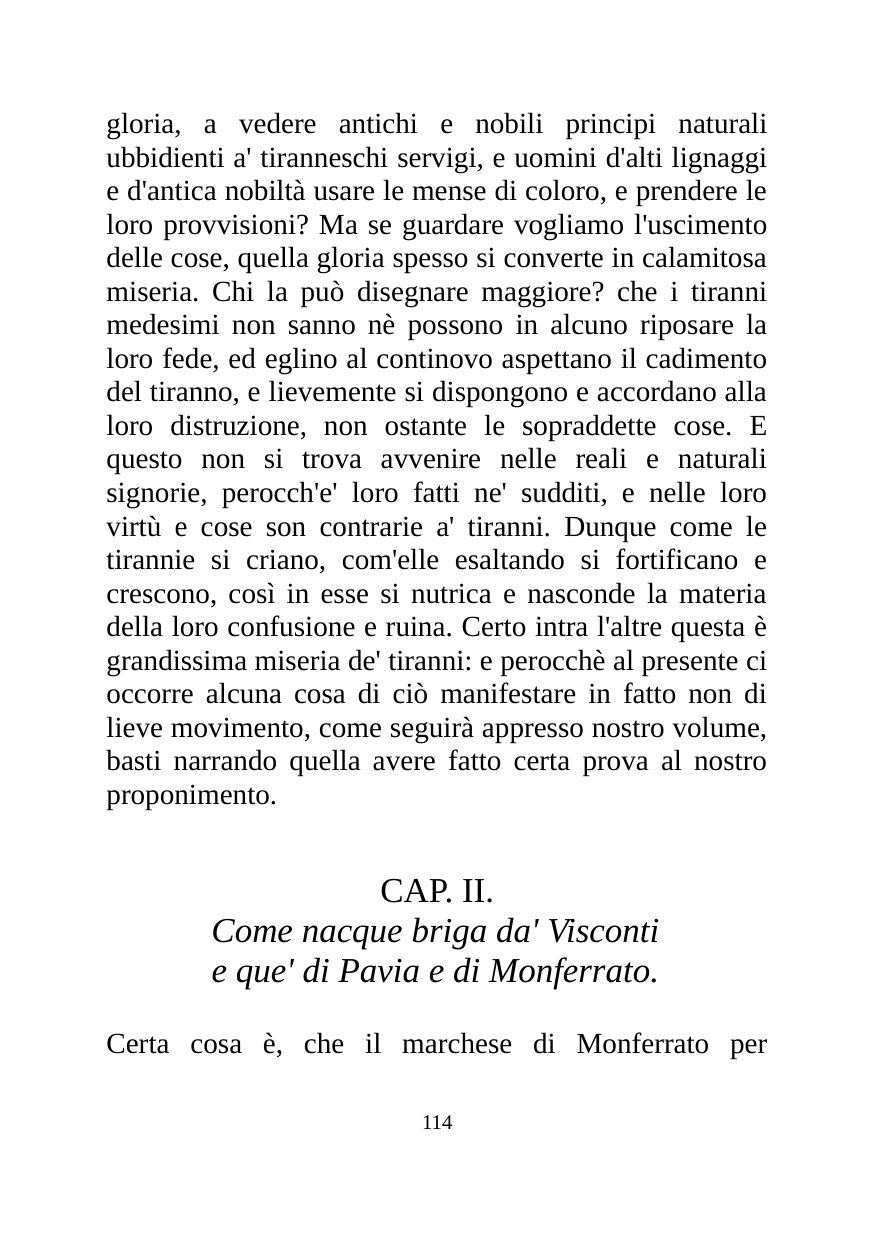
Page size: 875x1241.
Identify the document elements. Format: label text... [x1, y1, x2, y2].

text Certa cosa è, che il marchese di Monferrato per [106, 1026, 768, 1059]
text gloria, a vedere antichi e nobili principi naturali ubbidienti a' tiranneschi servigi, e uomini d'alti lignaggi e d'antica nobiltà usare le mense di coloro, e prendere le loro provvisioni? Ma se guardare vogliamo l'uscimento delle cose, quella gloria spesso si converte in calamitosa miseria. Chi la può disegnare maggiore? che i tiranni medesimi non sanno nè possono in alcuno riposare la loro fede, ed eglino al continovo aspettano il cadimento del tiranno, e lievemente si dispongono e accordano alla loro distruzione, non ostante le sopraddette cose. E questo non si trova avvenire nelle reali e naturali signorie, perocch'e' loro fatti ne' sudditi, e nelle loro virtù e cose son contrarie a' tiranni. Dunque come le tirannie si criano, com'elle esaltando si fortificano e crescono, così in esse si nutrica e nasconde la materia della loro confusione e ruina. Certo intra l'altre questa è grandissima miseria de' tiranni: e perocchè al presente ci occorre alcuna cosa di ciò manifestare in fatto non di lieve movimento, come seguirà appresso nostro volume, basti narrando quella avere fatto certa prova al nostro proponimento. [106, 106, 768, 811]
subtitle CAP. II. Come nacque briga da' Visconti e que' di Pavia e di Monferrato. [106, 870, 768, 990]
